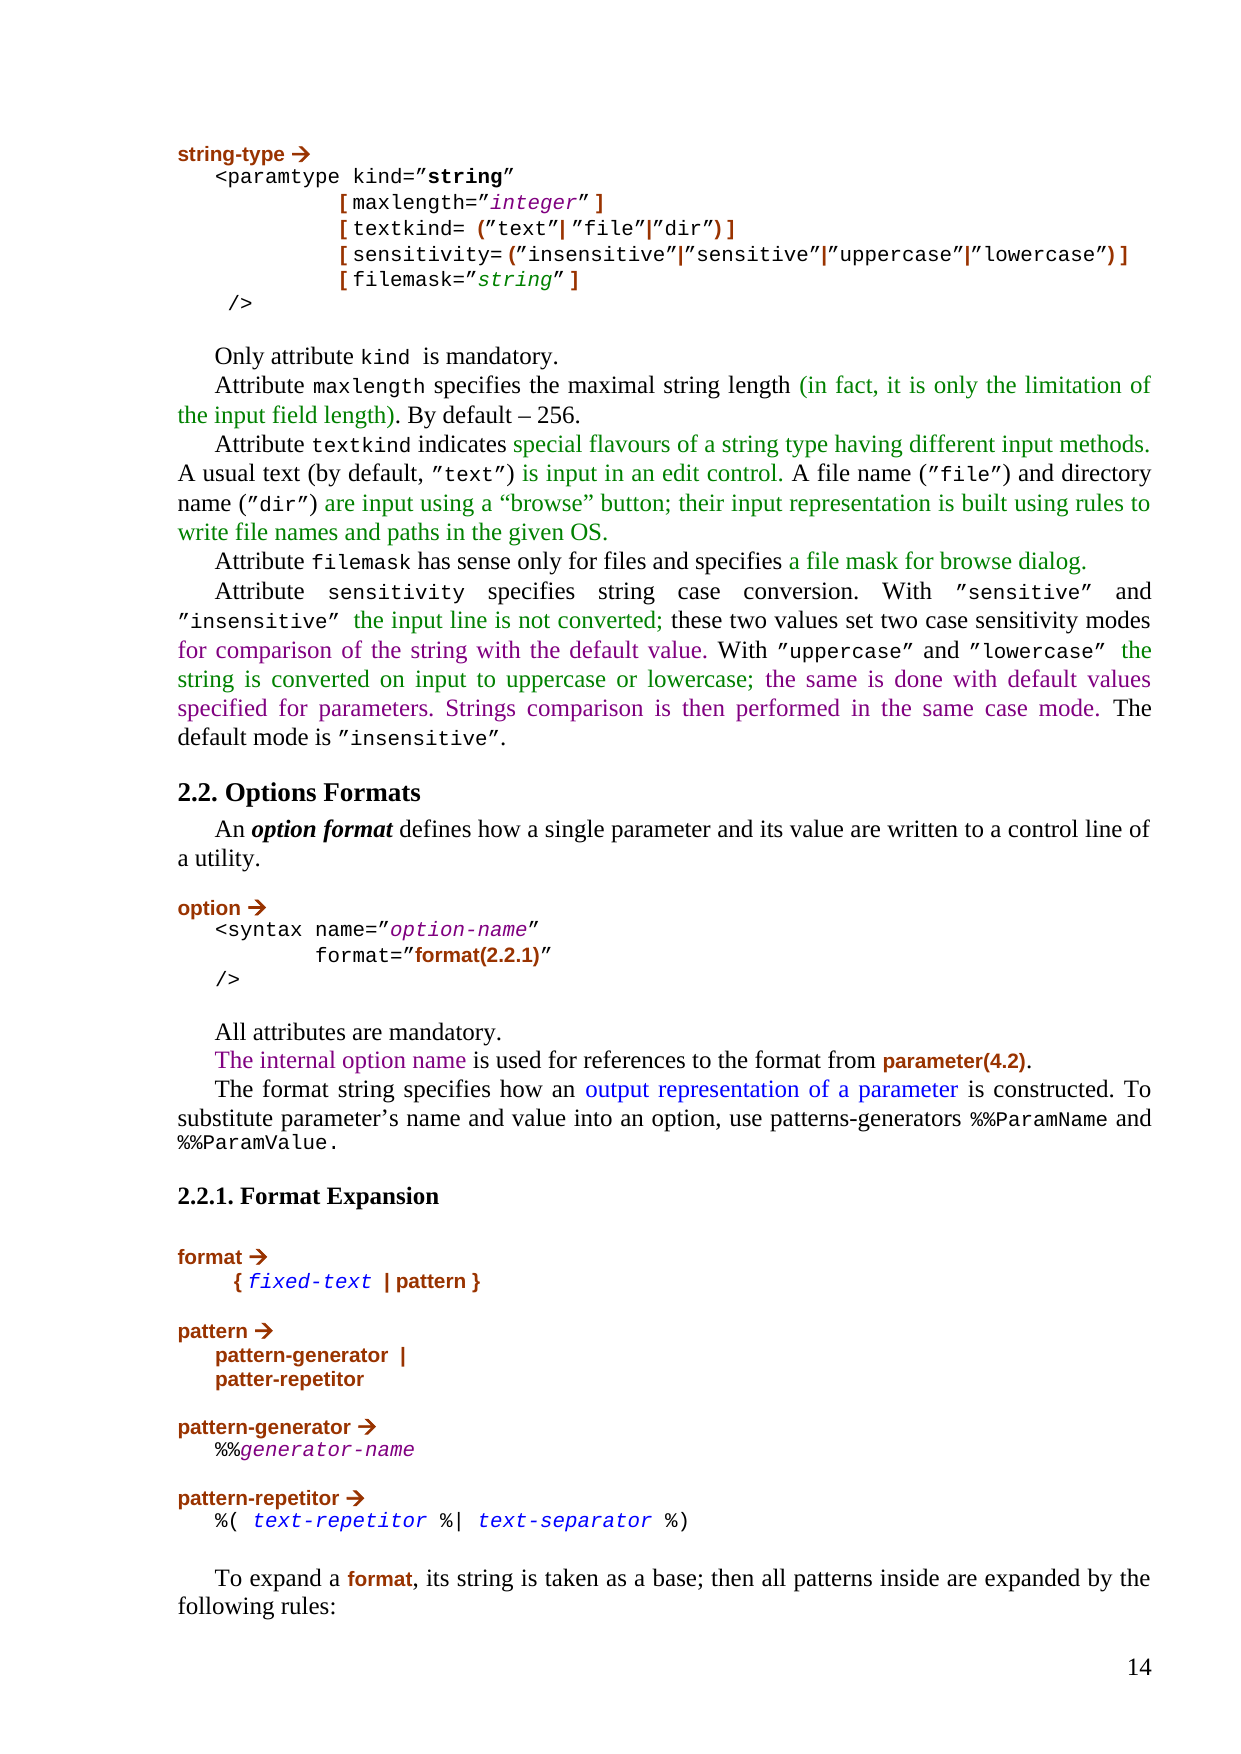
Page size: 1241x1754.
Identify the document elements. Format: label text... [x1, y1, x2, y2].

text [ sensitivity= (”insensitive”|”sensitive”|”uppercase”|”lowercase”) ] [177, 241, 1152, 267]
text Attribute textkind indicates special flavours of a string type having different input methods. A usual text (by default, ”text”) is input in an edit control. A file name (”file”) and directory name (”dir”) are input using a “browse” button; their input representation is built using rules to write file names and paths in the given OS. [177, 429, 1152, 546]
subtitle 2.2.1. Format Expansion [177, 1181, 1152, 1210]
text pattern-repetitor  [177, 1486, 1152, 1510]
text An option format defines how a single parameter and its value are written to a control line of a utility. [177, 814, 1152, 871]
text [ textkind= (”text”| ”file”|”dir”) ] [177, 216, 1152, 241]
text option  [177, 895, 1152, 919]
text <paramtype kind=”string” [177, 166, 1152, 190]
text The internal option name is used for references to the format from parameter(4.2). [177, 1045, 1152, 1074]
text <syntax name=”option-name” [177, 919, 1152, 943]
text %%generator-name [177, 1439, 1152, 1462]
text [ filemask=”string” ] [177, 267, 1152, 293]
text pattern-generator  [177, 1414, 1152, 1439]
text To expand a format, its string is taken as a base; then all patterns inside are expanded by the following rules: [177, 1563, 1152, 1620]
text pattern  [177, 1319, 1152, 1343]
text Attribute maxlength specifies the maximal string length (in fact, it is only the limitation of the input field length). By default – 256. [177, 370, 1152, 429]
text Attribute sensitivity specifies string case conversion. With ”sensitive” and ”insensitive” the input line is not converted; these two values set two case sensitivity modes for comparison of the string with the default value. With ”uppercase” and ”lowercase” the string is converted on input to uppercase or lowercase; the same is done with default values specified for parameters. Strings comparison is then performed in the same case mode. The default mode is ”insensitive”. [177, 576, 1152, 752]
text [ maxlength=”integer” ] [177, 190, 1152, 216]
text /> [177, 293, 1152, 317]
text format  [177, 1245, 1152, 1269]
text patter-repetitor [177, 1367, 1152, 1391]
subtitle 2.2. Options Formats [177, 777, 1152, 808]
text All attributes are mandatory. [177, 1017, 1152, 1045]
text %( text-repetitor %| text-separator %) [177, 1510, 1152, 1534]
text The format string specifies how an output representation of a parameter is constructed. To substitute parameter’s name and value into an option, use patterns-generators %%ParamName and %%ParamValue. [177, 1074, 1152, 1156]
text Attribute filemask has sense only for files and specifies a file mask for browse dialog. [177, 546, 1152, 576]
text Only attribute kind is mandatory. [177, 341, 1152, 370]
text pattern-generator | [177, 1343, 1152, 1367]
text string-type  [177, 142, 1152, 166]
text { fixed-text | pattern } [177, 1269, 1152, 1295]
text /> [177, 969, 1152, 993]
text format=”format(2.2.1)” [177, 943, 1152, 969]
